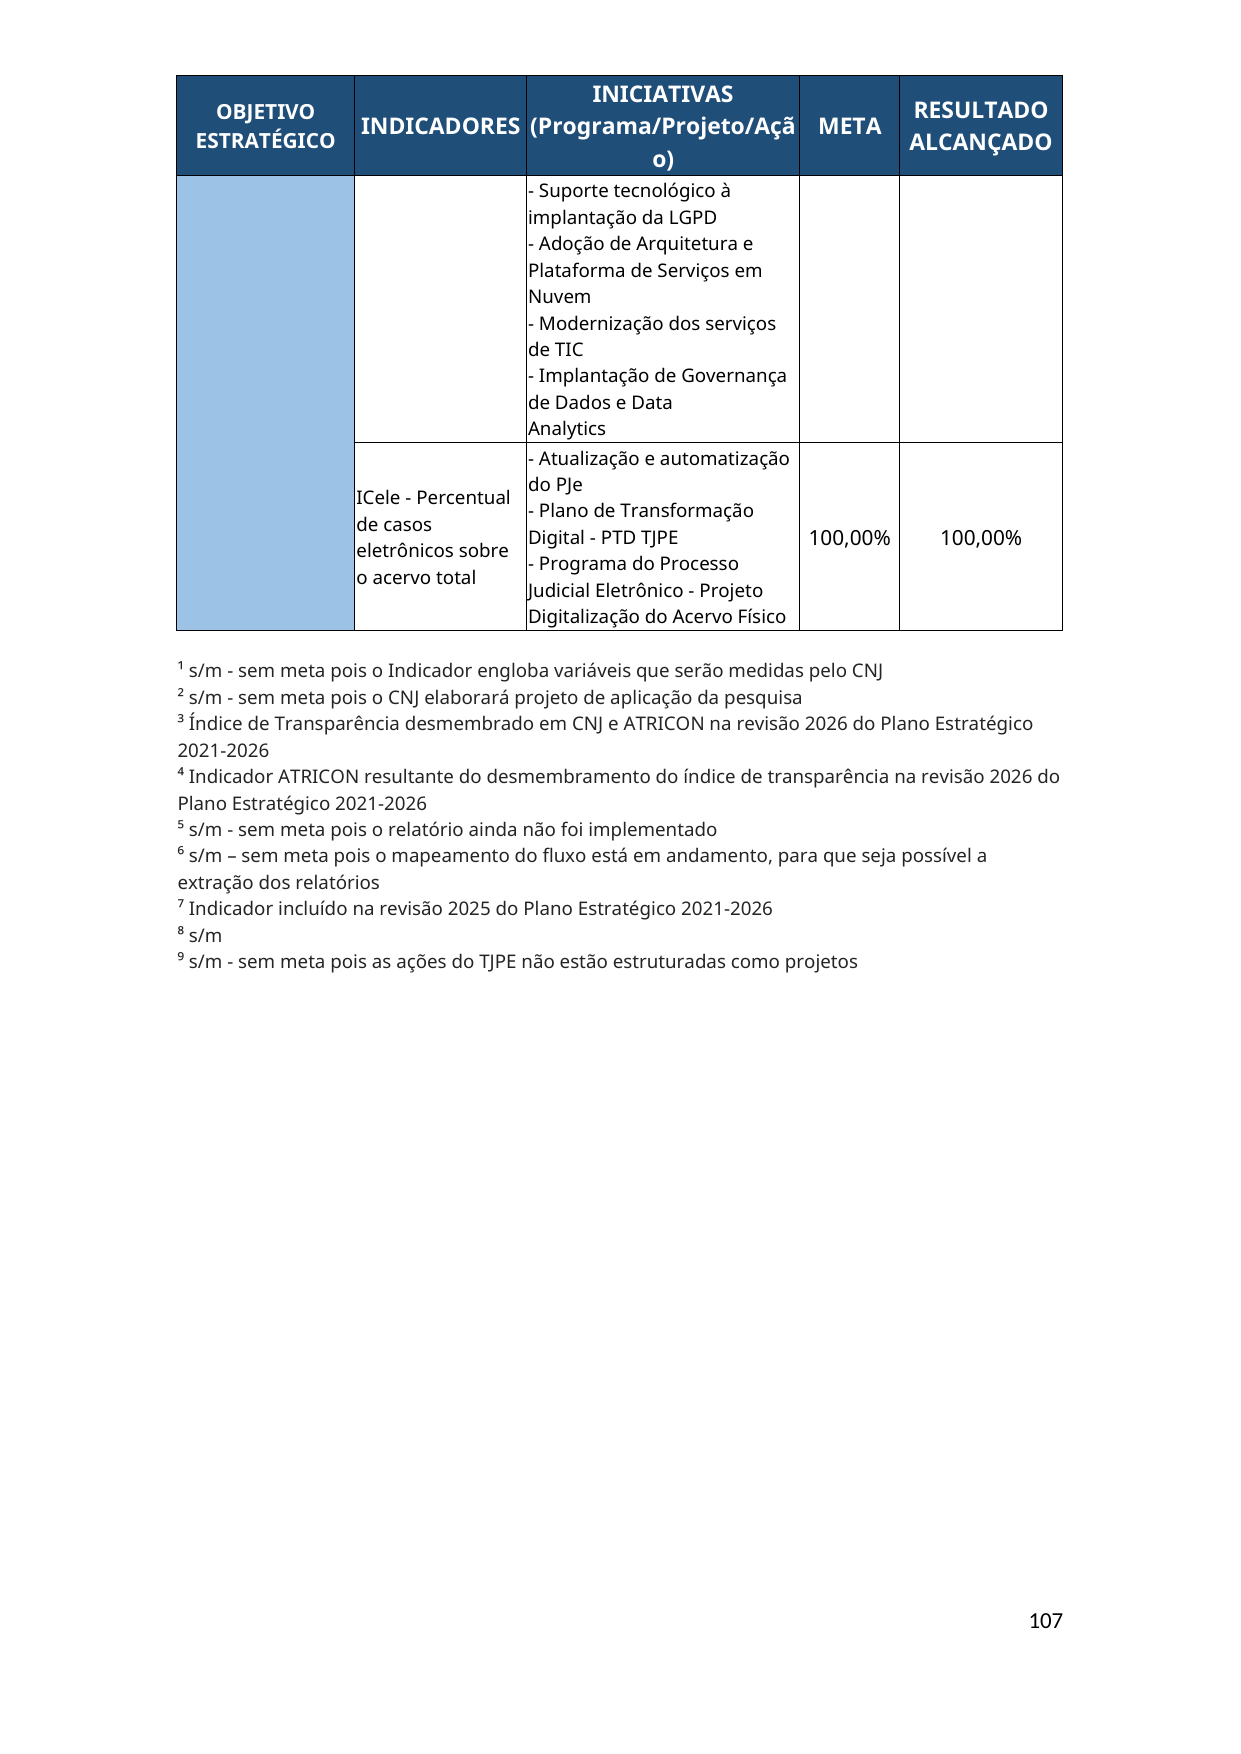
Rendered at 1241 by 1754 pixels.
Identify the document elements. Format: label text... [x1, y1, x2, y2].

text ² s/m - sem meta pois o CNJ elaborará projeto de aplicação da pesquisa [177, 684, 1063, 709]
text ⁹ s/m - sem meta pois as ações do TJPE não estão estruturadas como projetos [177, 949, 1063, 974]
text ⁴ Indicador ATRICON resultante do desmembramento do índice de transparência na revisão 2026 do Plano Estratégico 2021-2026 [177, 763, 1063, 815]
table_cell - Suporte tecnológico à implantação da LGPD - Adoção de Arquitetura e Plataforma de Serviços em Nuvem - Modernização dos serviços de TIC - Implantação de Governança de Dados e Data Analytics [527, 176, 799, 442]
text ⁷ Indicador incluído na revisão 2025 do Plano Estratégico 2021-2026 [177, 896, 1063, 921]
table_cell - Atualização e automatização do PJe - Plano de Transformação Digital - PTD TJPE - Programa do Processo Judicial Eletrônico - Projeto Digitalização do Acervo Físico [527, 443, 799, 630]
table_cell [800, 176, 899, 442]
table_header INICIATIVAS (Programa/Projeto/Ação) [527, 76, 799, 175]
table_cell [900, 176, 1062, 442]
table_cell [355, 176, 526, 442]
table_cell 100,00% [900, 443, 1062, 630]
table_header META [800, 76, 899, 175]
table_header INDICADORES [355, 76, 526, 175]
table_cell [177, 176, 354, 630]
table_header OBJETIVO ESTRATÉGICO [177, 76, 354, 175]
text ⁸ s/m [177, 922, 1063, 948]
table_header RESULTADO ALCANÇADO [900, 76, 1062, 175]
text ⁶ s/m – sem meta pois o mapeamento do fluxo está em andamento, para que seja possível a extração dos relatórios [177, 843, 1063, 895]
text ¹ s/m - sem meta pois o Indicador engloba variáveis que serão medidas pelo CNJ [177, 658, 1063, 683]
text ⁵ s/m - sem meta pois o relatório ainda não foi implementado [177, 816, 1063, 842]
text ³ Índice de Transparência desmembrado em CNJ e ATRICON na revisão 2026 do Plano Estratégico 2021-2026 [177, 711, 1063, 762]
table_cell ICele - Percentual de casos eletrônicos sobre o acervo total [355, 443, 526, 630]
table_cell 100,00% [800, 443, 899, 630]
